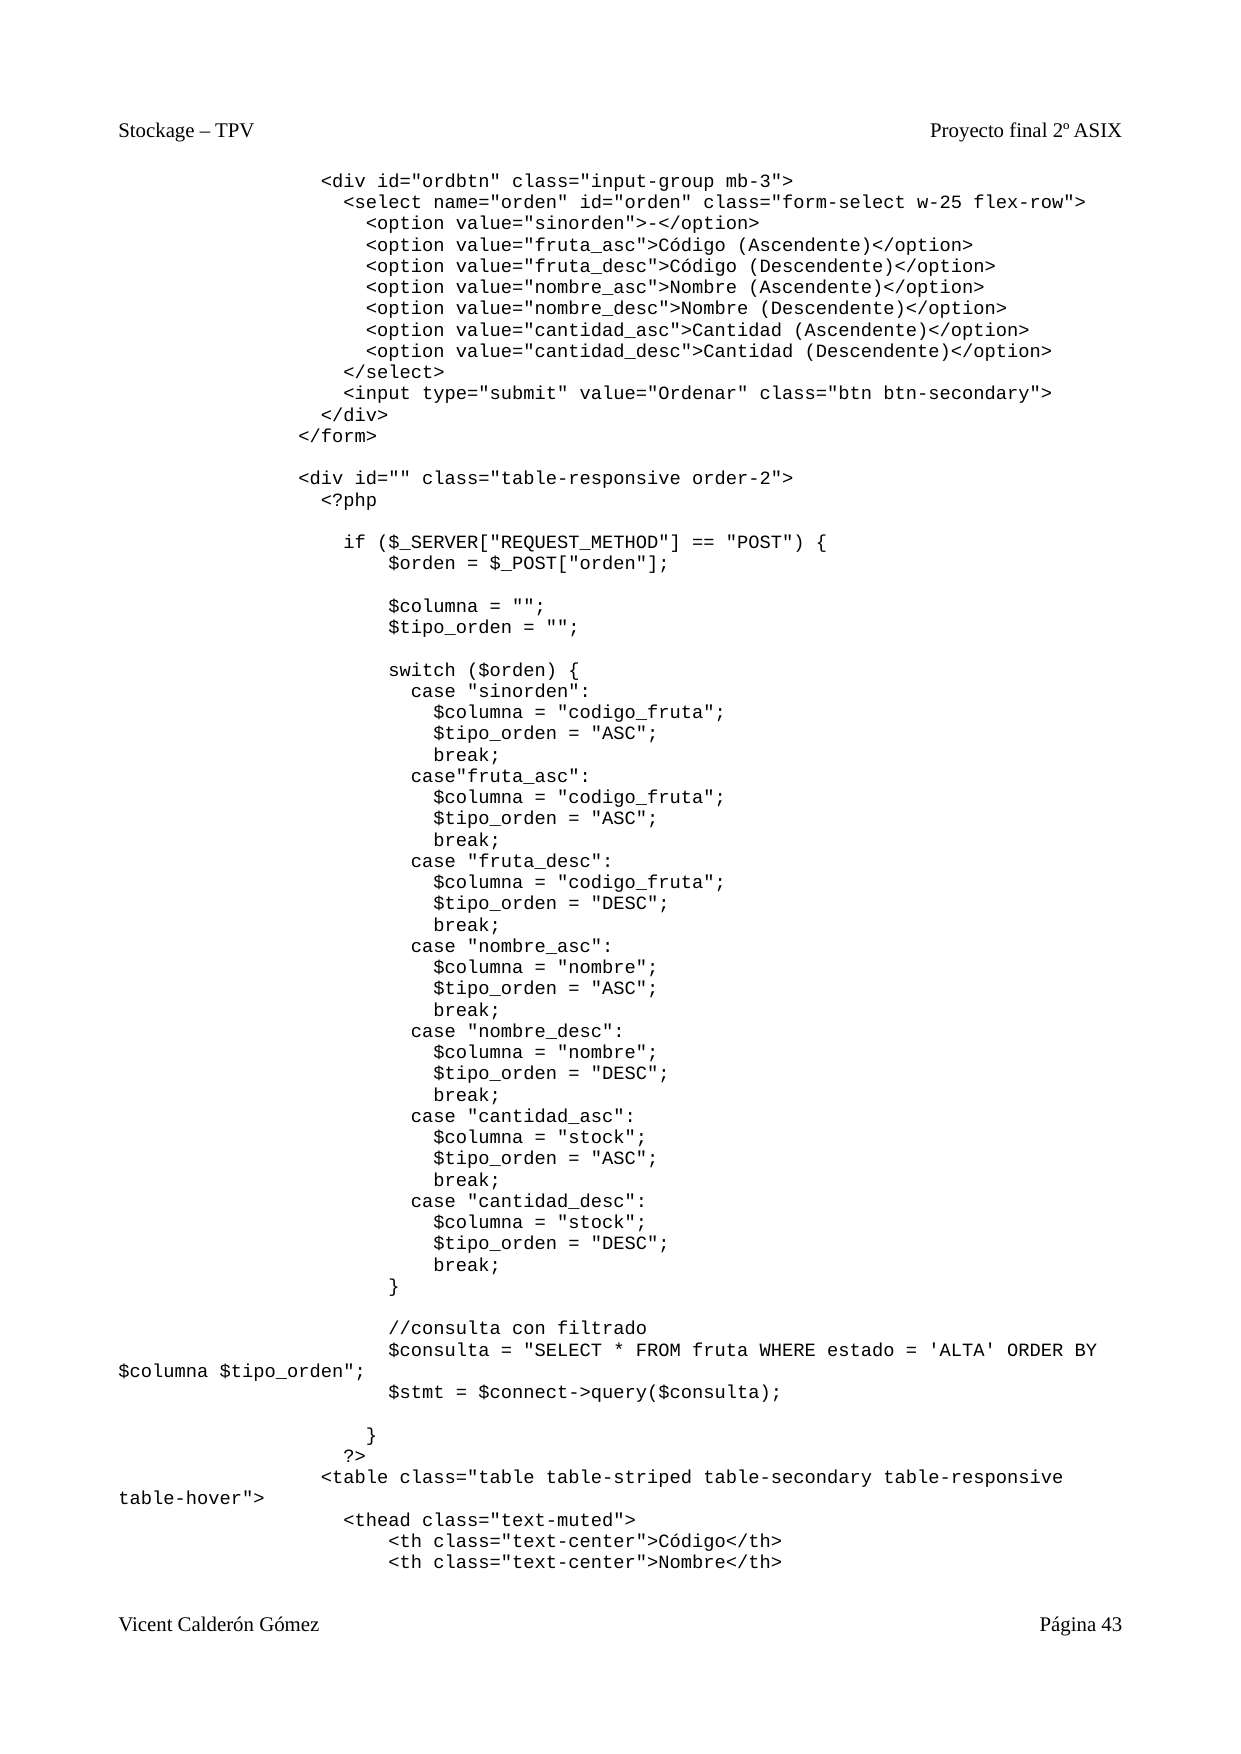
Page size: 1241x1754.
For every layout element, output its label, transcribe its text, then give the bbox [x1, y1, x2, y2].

text switch ($orden) { [118, 660, 1122, 682]
text $tipo_orden = "DESC"; [118, 894, 1122, 915]
text $tipo_orden = "ASC"; [118, 724, 1122, 745]
text $orden = $_POST["orden"]; [118, 554, 1122, 575]
text <th class="text-center">Código</th> [118, 1532, 1122, 1553]
text <?php [118, 490, 1122, 512]
text break; [118, 745, 1122, 767]
text </select> [118, 363, 1122, 384]
text $columna = "nombre"; [118, 1043, 1122, 1064]
text <div id="" class="table-responsive order-2"> [118, 469, 1122, 490]
text case "fruta_desc": [118, 852, 1122, 873]
text $tipo_orden = "ASC"; [118, 1149, 1122, 1170]
text <option value="cantidad_asc">Cantidad (Ascendente)</option> [118, 320, 1122, 342]
text <select name="orden" id="orden" class="form-select w-25 flex-row"> [118, 193, 1122, 214]
text <option value="cantidad_desc">Cantidad (Descendente)</option> [118, 342, 1122, 363]
text case "sinorden": [118, 682, 1122, 703]
text $columna = "codigo_fruta"; [118, 788, 1122, 809]
text $tipo_orden = "ASC"; [118, 809, 1122, 830]
text $tipo_orden = "DESC"; [118, 1234, 1122, 1255]
text break; [118, 1000, 1122, 1022]
text $columna = "codigo_fruta"; [118, 703, 1122, 724]
text break; [118, 915, 1122, 937]
text case "nombre_desc": [118, 1022, 1122, 1043]
text <option value="nombre_asc">Nombre (Ascendente)</option> [118, 278, 1122, 299]
text $columna = "nombre"; [118, 958, 1122, 979]
text </div> [118, 405, 1122, 427]
text break; [118, 1085, 1122, 1107]
text <option value="nombre_desc">Nombre (Descendente)</option> [118, 299, 1122, 320]
text <table class="table table-striped table-secondary table-responsive table-hover"> [118, 1468, 1122, 1510]
text if ($_SERVER["REQUEST_METHOD"] == "POST") { [118, 533, 1122, 554]
text $tipo_orden = "DESC"; [118, 1064, 1122, 1085]
text $consulta = "SELECT * FROM fruta WHERE estado = 'ALTA' ORDER BY $columna $tipo_orden"; [118, 1340, 1122, 1383]
text <thead class="text-muted"> [118, 1510, 1122, 1532]
text <input type="submit" value="Ordenar" class="btn btn-secondary"> [118, 384, 1122, 405]
text <th class="text-center">Nombre</th> [118, 1553, 1122, 1574]
text <option value="fruta_desc">Código (Descendente)</option> [118, 257, 1122, 278]
text $stmt = $connect->query($consulta); [118, 1383, 1122, 1404]
text </form> [118, 427, 1122, 448]
text //consulta con filtrado [118, 1319, 1122, 1340]
text break; [118, 830, 1122, 852]
text $columna = "stock"; [118, 1128, 1122, 1149]
text $columna = "stock"; [118, 1213, 1122, 1234]
text break; [118, 1255, 1122, 1277]
text $columna = "codigo_fruta"; [118, 873, 1122, 894]
text ?> [118, 1447, 1122, 1468]
text } [118, 1277, 1122, 1298]
text <div id="ordbtn" class="input-group mb-3"> [118, 172, 1122, 193]
text <option value="fruta_asc">Código (Ascendente)</option> [118, 235, 1122, 257]
text case "cantidad_asc": [118, 1107, 1122, 1128]
text break; [118, 1170, 1122, 1192]
text case "nombre_asc": [118, 937, 1122, 958]
text } [118, 1425, 1122, 1447]
text $tipo_orden = "ASC"; [118, 979, 1122, 1000]
text case "cantidad_desc": [118, 1192, 1122, 1213]
text case"fruta_asc": [118, 767, 1122, 788]
text $tipo_orden = ""; [118, 618, 1122, 639]
text <option value="sinorden">-</option> [118, 214, 1122, 235]
text $columna = ""; [118, 597, 1122, 618]
